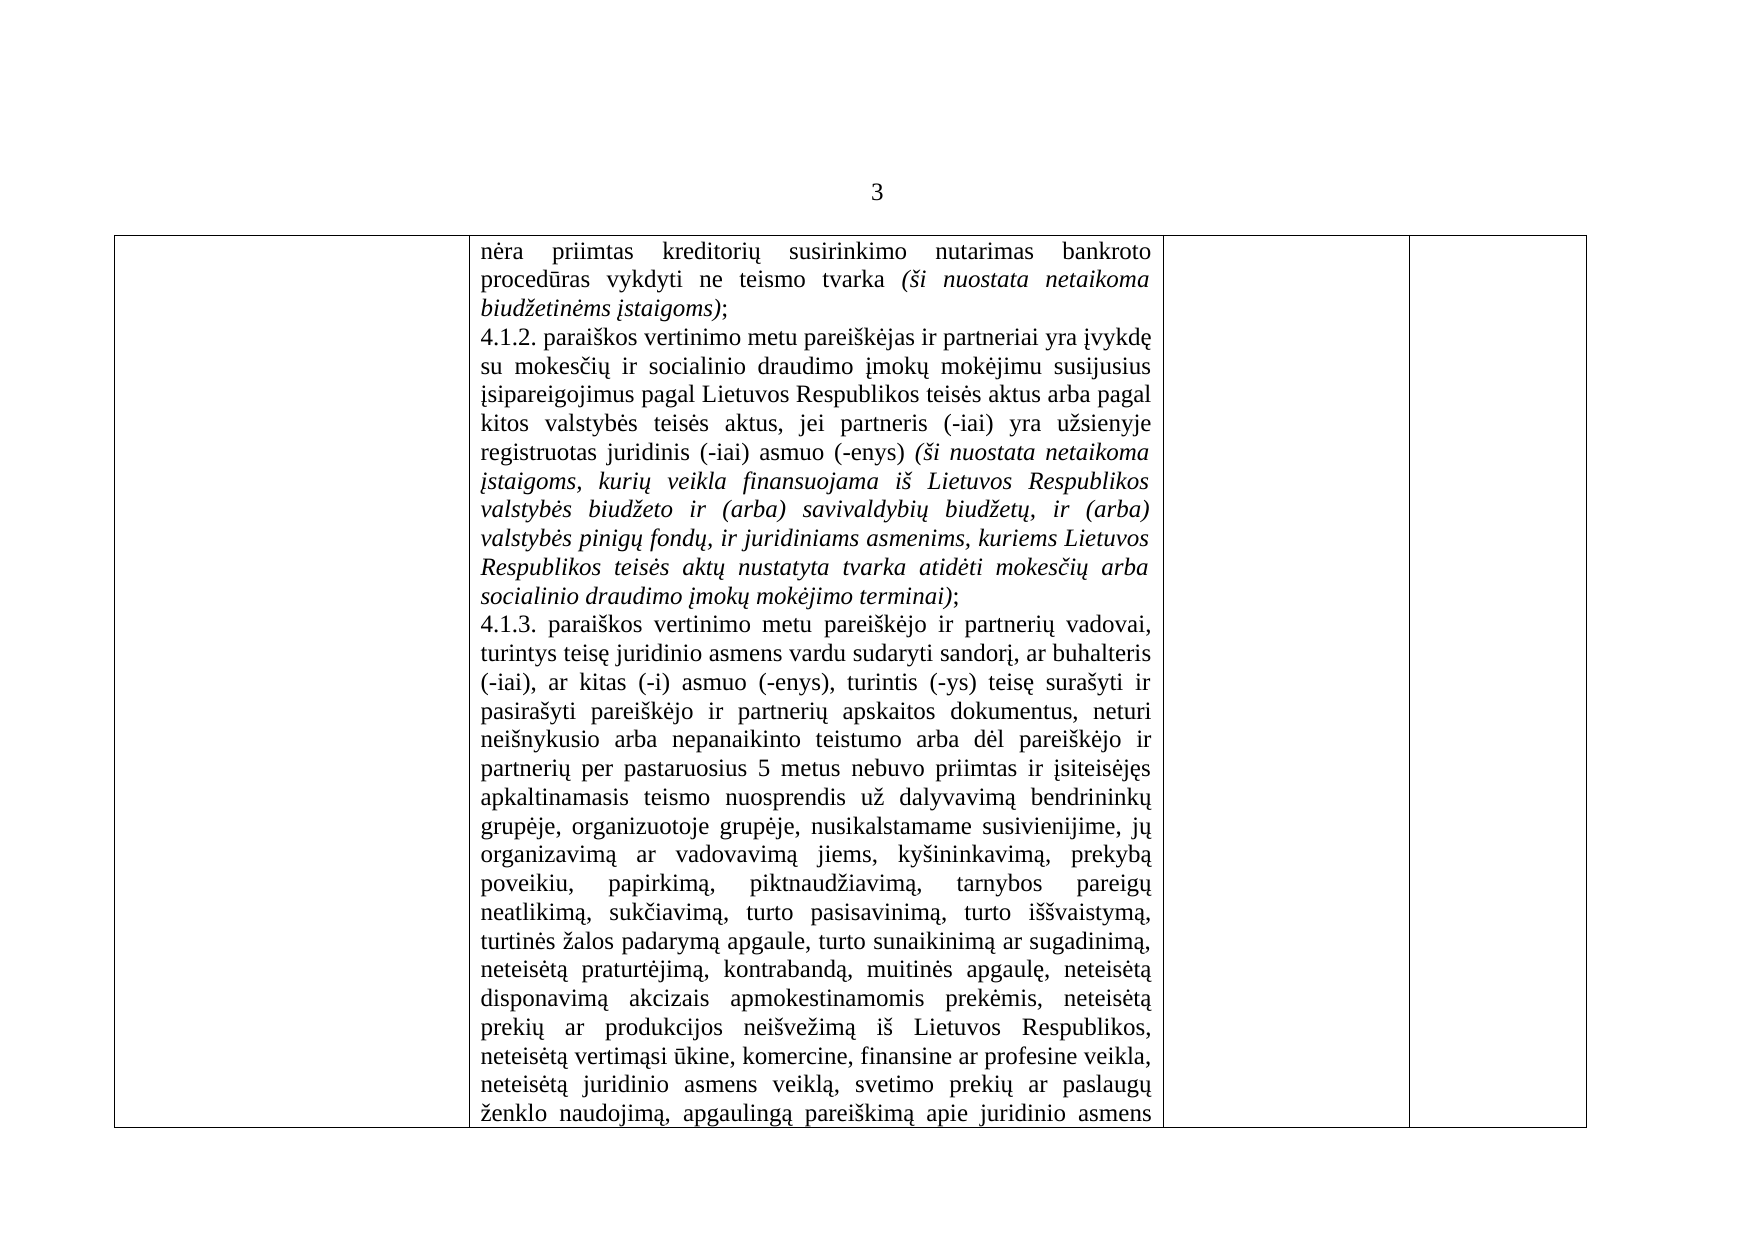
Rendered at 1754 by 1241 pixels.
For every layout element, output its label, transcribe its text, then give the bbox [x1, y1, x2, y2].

table_cell [1410, 236, 1586, 1127]
table_cell nėra priimtas kreditorių susirinkimo nutarimas bankroto procedūras vykdyti ne teismo tvarka (ši nuostata netaikoma biudžetinėms įstaigoms); 4.1.2. paraiškos vertinimo metu pareiškėjas ir partneriai yra įvykdę su mokesčių ir socialinio draudimo įmokų mokėjimu susijusius įsipareigojimus pagal Lietuvos Respublikos teisės aktus arba pagal kitos valstybės teisės aktus, jei partneris (-iai) yra užsienyje registruotas juridinis (-iai) asmuo (-enys) (ši nuostata netaikoma įstaigoms, kurių veikla finansuojama iš Lietuvos Respublikos valstybės biudžeto ir (arba) savivaldybių biudžetų, ir (arba) valstybės pinigų fondų, ir juridiniams asmenims, kuriems Lietuvos Respublikos teisės aktų nustatyta tvarka atidėti mokesčių arba socialinio draudimo įmokų mokėjimo terminai); 4.1.3. paraiškos vertinimo metu pareiškėjo ir partnerių vadovai, turintys teisę juridinio asmens vardu sudaryti sandorį, ar buhalteris (-iai), ar kitas (-i) asmuo (-enys), turintis (-ys) teisę surašyti ir pasirašyti pareiškėjo ir partnerių apskaitos dokumentus, neturi neišnykusio arba nepanaikinto teistumo arba dėl pareiškėjo ir partnerių per pastaruosius 5 metus nebuvo priimtas ir įsiteisėjęs apkaltinamasis teismo nuosprendis už dalyvavimą bendrininkų grupėje, organizuotoje grupėje, nusikalstamame susivienijime, jų organizavimą ar vadovavimą jiems, kyšininkavimą, prekybą poveikiu, papirkimą, piktnaudžiavimą, tarnybos pareigų neatlikimą, sukčiavimą, turto pasisavinimą, turto iššvaistymą, turtinės žalos padarymą apgaule, turto sunaikinimą ar sugadinimą, neteisėtą praturtėjimą, kontrabandą, muitinės apgaulę, neteisėtą disponavimą akcizais apmokestinamomis prekėmis, neteisėtą prekių ar produkcijos neišvežimą iš Lietuvos Respublikos, neteisėtą vertimąsi ūkine, komercine, finansine ar profesine veikla, neteisėtą juridinio asmens veiklą, svetimo prekių ar paslaugų ženklo naudojimą, apgaulingą pareiškimą apie juridinio asmens [470, 236, 1163, 1127]
table_cell [1164, 236, 1409, 1127]
table_cell [115, 236, 469, 1127]
